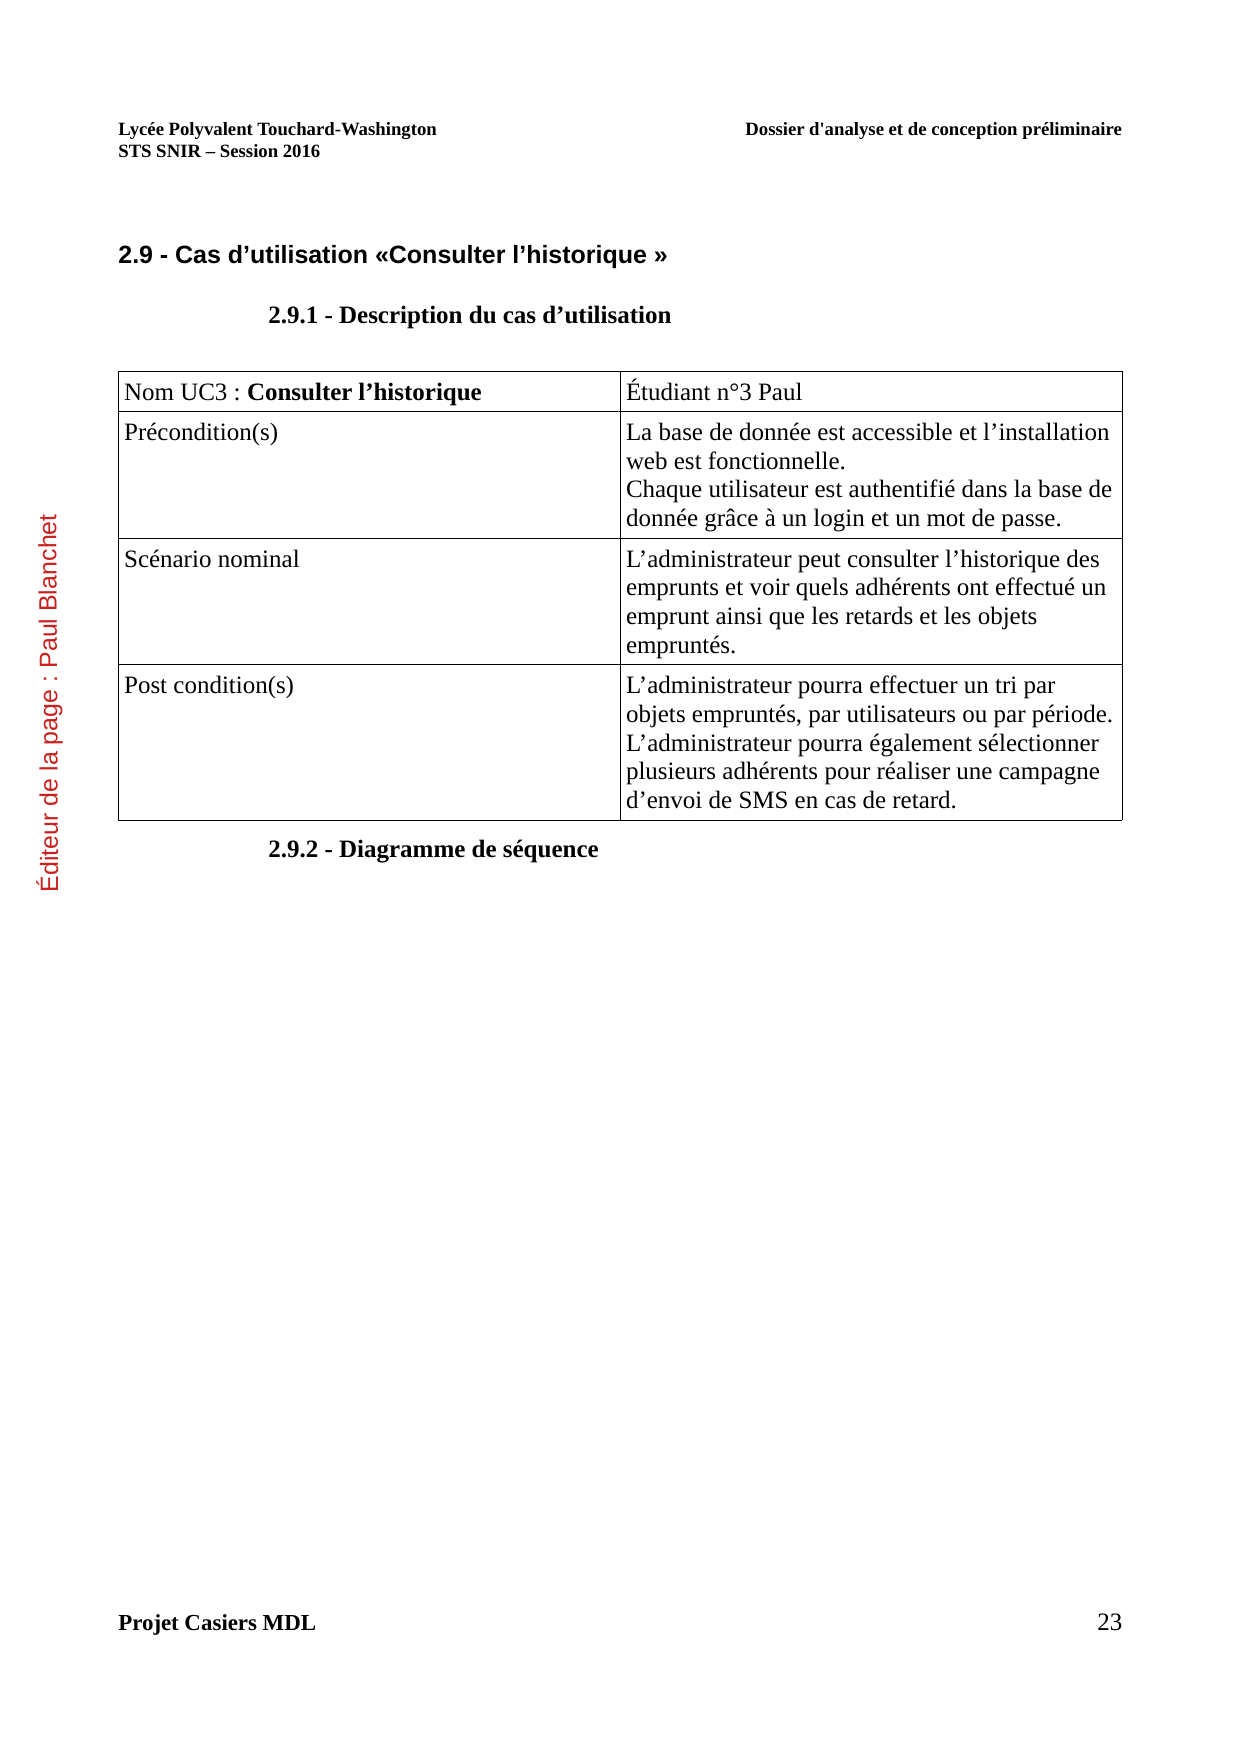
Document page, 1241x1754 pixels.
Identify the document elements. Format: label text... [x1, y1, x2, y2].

table_cell La base de donnée est accessible et l’installation web est fonctionnelle. Chaque utilisateur est authentifié dans la base de donnée grâce à un login et un mot de passe. [621, 412, 1122, 538]
table_cell L’administrateur peut consulter l’historique des emprunts et voir quels adhérents ont effectué un emprunt ainsi que les retards et les objets empruntés. [621, 539, 1122, 664]
table_cell Précondition(s) [119, 412, 620, 538]
table_cell Post condition(s) [119, 665, 620, 820]
table_header Nom UC3 : Consulter l’historique [119, 372, 620, 411]
subtitle 2.9.1 - Description du cas d’utilisation [118, 296, 1122, 330]
subtitle 2.9.2 - Diagramme de séquence [118, 834, 1122, 863]
table_header Étudiant n°3 Paul [621, 372, 1122, 411]
subtitle 2.9 - Cas d’utilisation «Consulter l’historique » [118, 240, 1122, 269]
table_cell L’administrateur pourra effectuer un tri par objets empruntés, par utilisateurs ou par période. L’administrateur pourra également sélectionner plusieurs adhérents pour réaliser une campagne d’envoi de SMS en cas de retard. [621, 665, 1122, 820]
table_cell Scénario nominal [119, 539, 620, 664]
